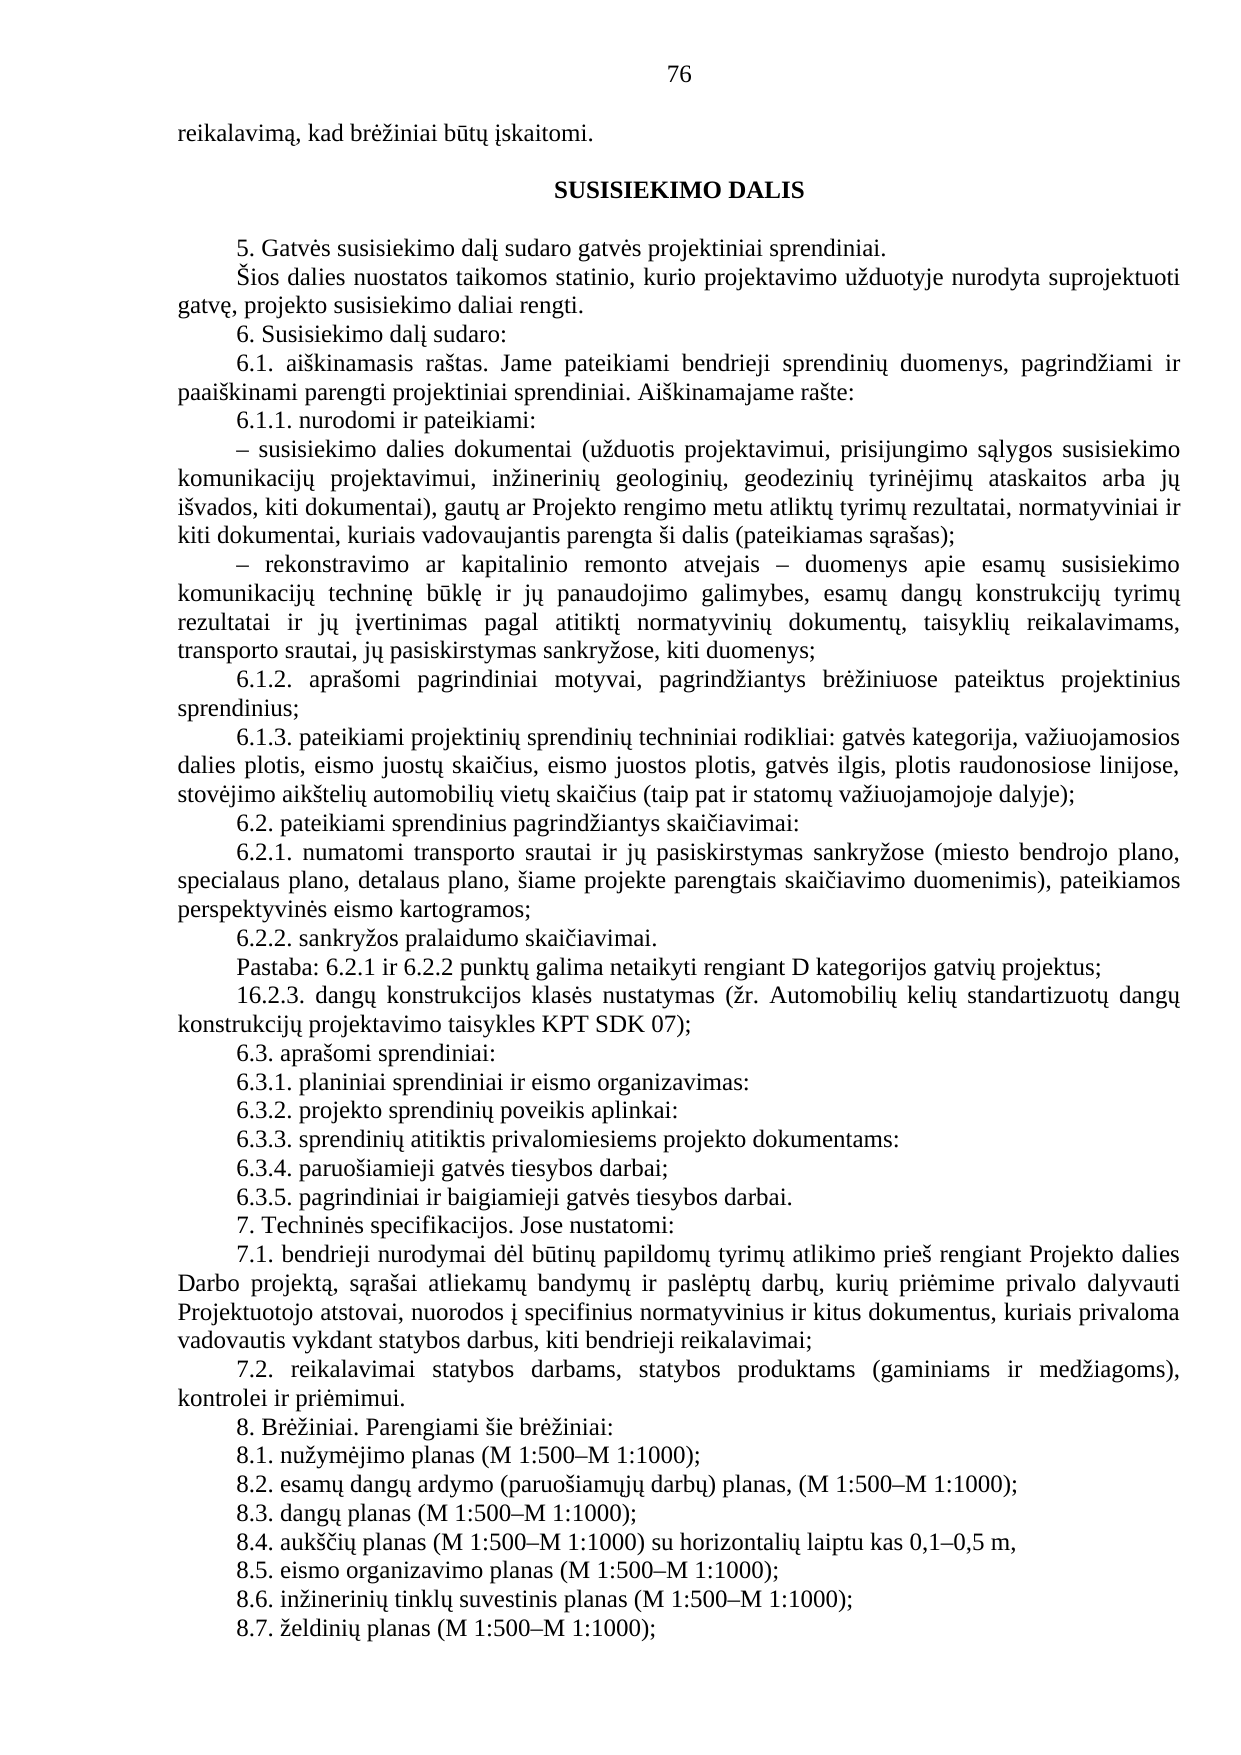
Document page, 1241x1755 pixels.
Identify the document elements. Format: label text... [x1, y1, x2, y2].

text 8.6. inžinerinių tinklų suvestinis planas (M 1:500–M 1:1000); [177, 1584, 1181, 1613]
text 7. Techninės specifikacijos. Jose nustatomi: [177, 1211, 1181, 1239]
text 7.1. bendrieji nurodymai dėl būtinų papildomų tyrimų atlikimo prieš rengiant Projekto dalies Darbo projektą, sąrašai atliekamų bandymų ir paslėptų darbų, kurių priėmime privalo dalyvauti Projektuotojo atstovai, nuorodos į specifinius normatyvinius ir kitus dokumentus, kuriais privaloma vadovautis vykdant statybos darbus, kiti bendrieji reikalavimai; [177, 1239, 1181, 1354]
text reikalavimą, kad brėžiniai būtų įskaitomi. [177, 118, 1181, 147]
text 6.1.3. pateikiami projektinių sprendinių techniniai rodikliai: gatvės kategorija, važiuojamosios dalies plotis, eismo juostų skaičius, eismo juostos plotis, gatvės ilgis, plotis raudonosiose linijose, stovėjimo aikštelių automobilių vietų skaičius (taip pat ir statomų važiuojamojoje dalyje); [177, 722, 1181, 808]
text 6.2. pateikiami sprendinius pagrindžiantys skaičiavimai: [177, 808, 1181, 837]
text Pastaba: 6.2.1 ir 6.2.2 punktų galima netaikyti rengiant D kategorijos gatvių projektus; [177, 952, 1181, 981]
text 6.3.1. planiniai sprendiniai ir eismo organizavimas: [177, 1067, 1181, 1096]
text 6.3.3. sprendinių atitiktis privalomiesiems projekto dokumentams: [177, 1124, 1181, 1153]
text 5. Gatvės susisiekimo dalį sudaro gatvės projektiniai sprendiniai. [177, 233, 1181, 262]
text 8.3. dangų planas (M 1:500–M 1:1000); [177, 1498, 1181, 1527]
text – susisiekimo dalies dokumentai (užduotis projektavimui, prisijungimo sąlygos susisiekimo komunikacijų projektavimui, inžinerinių geologinių, geodezinių tyrinėjimų ataskaitos arba jų išvados, kiti dokumentai), gautų ar Projekto rengimo metu atliktų tyrimų rezultatai, normatyviniai ir kiti dokumentai, kuriais vadovaujantis parengta ši dalis (pateikiamas sąrašas); [177, 434, 1181, 549]
text 6.1.1. nurodomi ir pateikiami: [177, 406, 1181, 434]
text – rekonstravimo ar kapitalinio remonto atvejais – duomenys apie esamų susisiekimo komunikacijų techninę būklę ir jų panaudojimo galimybes, esamų dangų konstrukcijų tyrimų rezultatai ir jų įvertinimas pagal atitiktį normatyvinių dokumentų, taisyklių reikalavimams, transporto srautai, jų pasiskirstymas sankryžose, kiti duomenys; [177, 549, 1181, 664]
text 16.2.3. dangų konstrukcijos klasės nustatymas (žr. Automobilių kelių standartizuotų dangų konstrukcijų projektavimo taisykles KPT SDK 07); [177, 981, 1181, 1038]
text SUSISIEKIMO DALIS [177, 176, 1181, 204]
text 6.3.2. projekto sprendinių poveikis aplinkai: [177, 1096, 1181, 1124]
text 6.1. aiškinamasis raštas. Jame pateikiami bendrieji sprendinių duomenys, pagrindžiami ir paaiškinami parengti projektiniai sprendiniai. Aiškinamajame rašte: [177, 348, 1181, 406]
text 6.1.2. aprašomi pagrindiniai motyvai, pagrindžiantys brėžiniuose pateiktus projektinius sprendinius; [177, 664, 1181, 722]
text 8. Brėžiniai. Parengiami šie brėžiniai: [177, 1412, 1181, 1441]
text 8.1. nužymėjimo planas (M 1:500–M 1:1000); [177, 1441, 1181, 1469]
text 6.2.1. numatomi transporto srautai ir jų pasiskirstymas sankryžose (miesto bendrojo plano, specialaus plano, detalaus plano, šiame projekte parengtais skaičiavimo duomenimis), pateikiamos perspektyvinės eismo kartogramos; [177, 837, 1181, 923]
text 8.5. eismo organizavimo planas (M 1:500–M 1:1000); [177, 1556, 1181, 1584]
text Šios dalies nuostatos taikomos statinio, kurio projektavimo užduotyje nurodyta suprojektuoti gatvę, projekto susisiekimo daliai rengti. [177, 262, 1181, 319]
text 6. Susisiekimo dalį sudaro: [177, 319, 1181, 348]
text 8.4. aukščių planas (M 1:500–M 1:1000) su horizontalių laiptu kas 0,1–0,5 m, [177, 1527, 1181, 1556]
text 8.2. esamų dangų ardymo (paruošiamųjų darbų) planas, (M 1:500–M 1:1000); [177, 1469, 1181, 1498]
text 6.3. aprašomi sprendiniai: [177, 1038, 1181, 1067]
text 8.7. želdinių planas (M 1:500–M 1:1000); [177, 1613, 1181, 1642]
text 6.3.4. paruošiamieji gatvės tiesybos darbai; [177, 1153, 1181, 1182]
text 7.2. reikalavimai statybos darbams, statybos produktams (gaminiams ir medžiagoms), kontrolei ir priėmimui. [177, 1354, 1181, 1412]
text 6.2.2. sankryžos pralaidumo skaičiavimai. [177, 923, 1181, 952]
text 6.3.5. pagrindiniai ir baigiamieji gatvės tiesybos darbai. [177, 1182, 1181, 1211]
